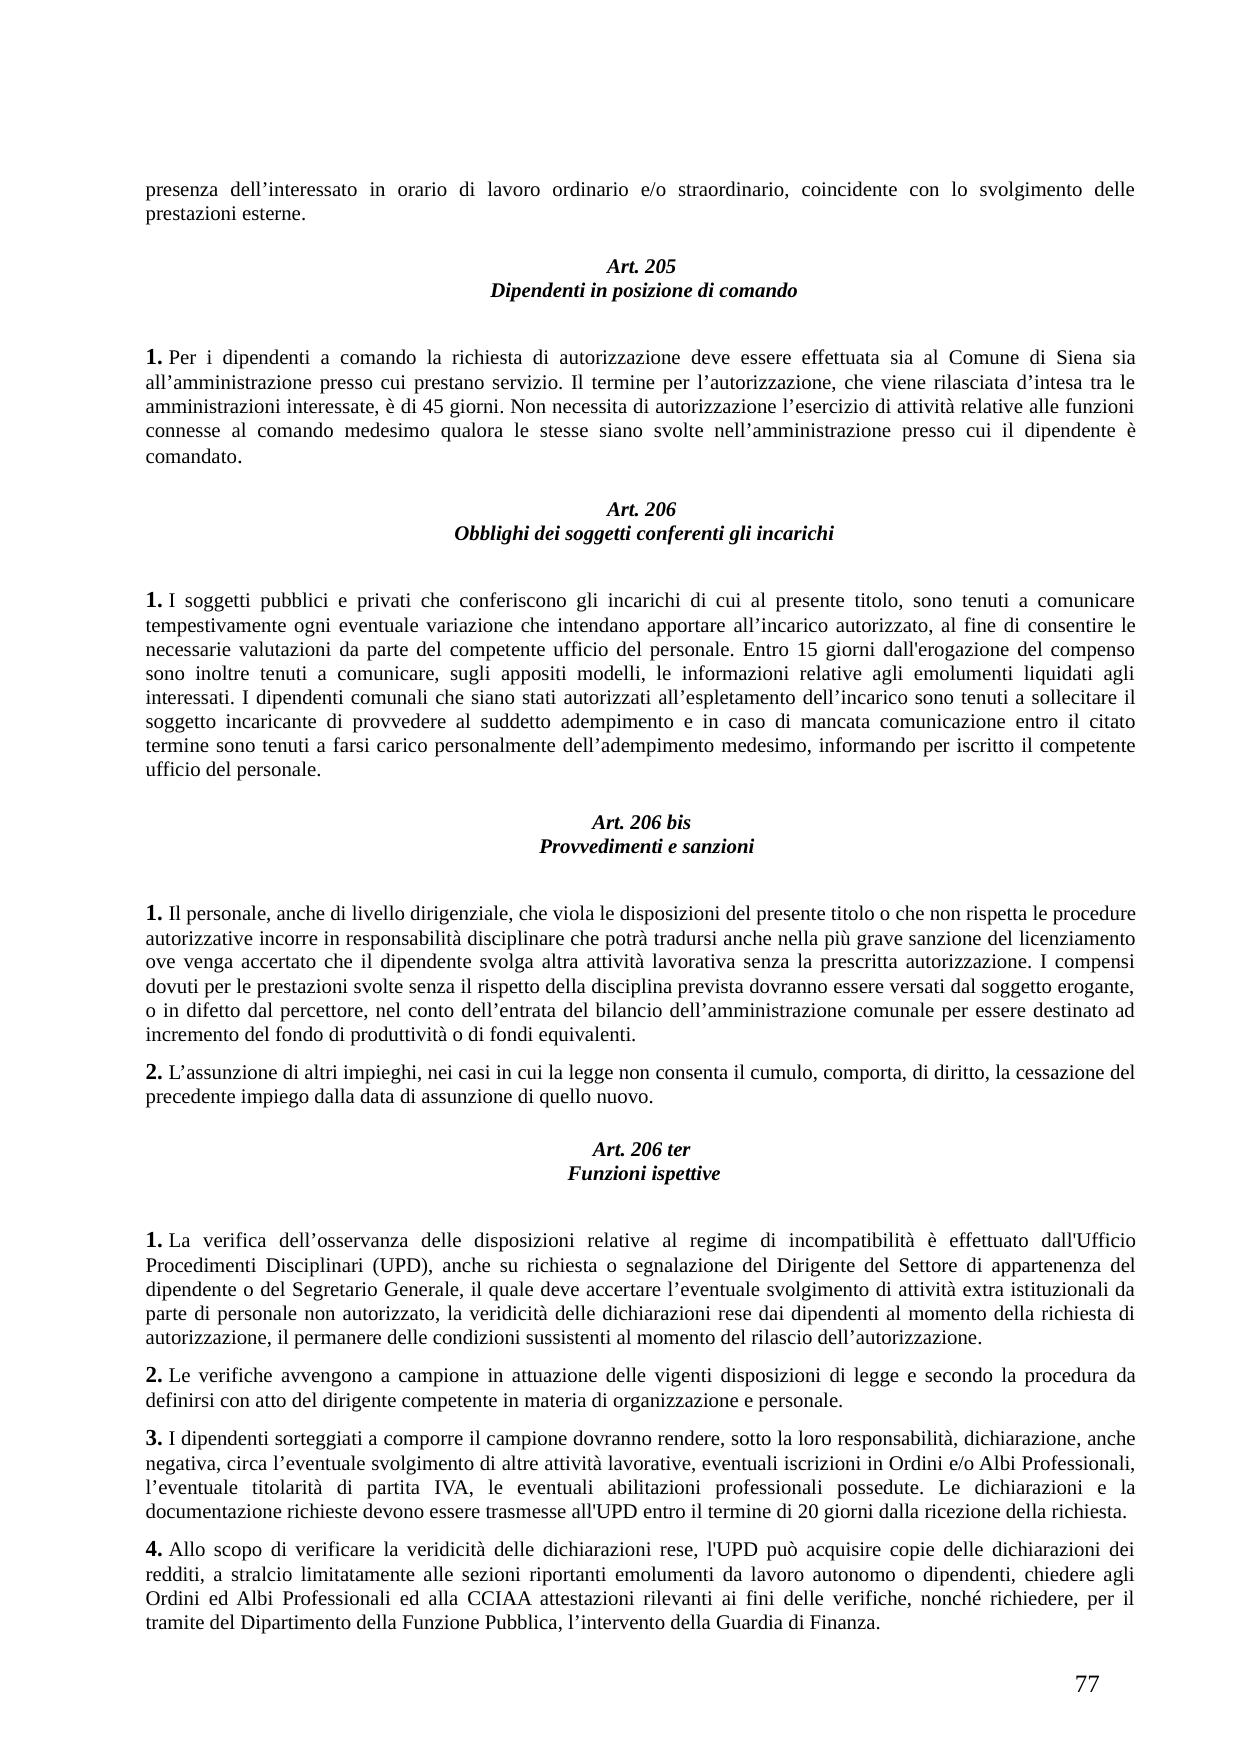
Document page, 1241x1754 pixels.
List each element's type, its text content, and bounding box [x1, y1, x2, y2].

list Il personale, anche di livello dirigenziale, che viola le disposizioni del presente titolo o che non rispetta le procedure autorizzative incorre in responsabilità disciplinare che potrà tradursi anche nella più grave sanzione del licenziamento ove venga accertato che il dipendente svolga altra attività lavorativa senza la prescritta autorizzazione. I compensi dovuti per le prestazioni svolte senza il rispetto della disciplina prevista dovranno essere versati dal soggetto erogante, o in difetto dal percettore, nel conto dell’entrata del bilancio dell’amministrazione comunale per essere destinato ad incremento del fondo di produttività o di fondi equivalenti. [145, 899, 1137, 1046]
text Obblighi dei soggetti conferenti gli incarichi [153, 521, 1137, 545]
text Dipendenti in posizione di comando [153, 278, 1137, 302]
list Le verifiche avvengono a campione in attuazione delle vigenti disposizioni di legge e secondo la procedura da definirsi con atto del dirigente competente in materia di organizzazione e personale. [145, 1362, 1137, 1412]
list I soggetti pubblici e privati che conferiscono gli incarichi di cui al presente titolo, sono tenuti a comunicare tempestivamente ogni eventuale variazione che intendano apportare all’incarico autorizzato, al fine di consentire le necessarie valutazioni da parte del competente ufficio del personale. Entro 15 giorni dall'erogazione del compenso sono inoltre tenuti a comunicare, sugli appositi modelli, le informazioni relative agli emolumenti liquidati agli interessati. I dipendenti comunali che siano stati autorizzati all’espletamento dell’incarico sono tenuti a sollecitare il soggetto incaricante di provvedere al suddetto adempimento e in caso di mancata comunicazione entro il citato termine sono tenuti a farsi carico personalmente dell’adempimento medesimo, informando per iscritto il competente ufficio del personale. [145, 586, 1137, 781]
text Art. 206 ter [153, 1137, 1137, 1161]
text Funzioni ispettive [153, 1161, 1137, 1185]
list L’assunzione di altri impieghi, nei casi in cui la legge non consenta il cumulo, comporta, di diritto, la cessazione del precedente impiego dalla data di assunzione di quello nuovo. [145, 1058, 1137, 1108]
text Art. 205 [153, 254, 1137, 278]
text Art. 206 [153, 497, 1137, 521]
list Per i dipendenti a comando la richiesta di autorizzazione deve essere effettuata sia al Comune di Siena sia all’amministrazione presso cui prestano servizio. Il termine per l’autorizzazione, che viene rilasciata d’intesa tra le amministrazioni interessate, è di 45 giorni. Non necessita di autorizzazione l’esercizio di attività relative alle funzioni connesse al comando medesimo qualora le stesse siano svolte nell’amministrazione presso cui il dipendente è comandato. [145, 343, 1137, 468]
list presenza dell’interessato in orario di lavoro ordinario e/o straordinario, coincidente con lo svolgimento delle prestazioni esterne. [145, 177, 1137, 225]
text Provvedimenti e sanzioni [153, 834, 1137, 858]
text Art. 206 bis [153, 810, 1137, 834]
list La verifica dell’osservanza delle disposizioni relative al regime di incompatibilità è effettuato dall'Ufficio Procedimenti Disciplinari (UPD), anche su richiesta o segnalazione del Dirigente del Settore di appartenenza del dipendente o del Segretario Generale, il quale deve accertare l’eventuale svolgimento di attività extra istituzionali da parte di personale non autorizzato, la veridicità delle dichiarazioni rese dai dipendenti al momento della richiesta di autorizzazione, il permanere delle condizioni sussistenti al momento del rilascio dell’autorizzazione. [145, 1227, 1137, 1349]
list I dipendenti sorteggiati a comporre il campione dovranno rendere, sotto la loro responsabilità, dichiarazione, anche negativa, circa l’eventuale svolgimento di altre attività lavorative, eventuali iscrizioni in Ordini e/o Albi Professionali, l’eventuale titolarità di partita IVA, le eventuali abilitazioni professionali possedute. Le dichiarazioni e la documentazione richieste devono essere trasmesse all'UPD entro il termine di 20 giorni dalla ricezione della richiesta. [145, 1424, 1137, 1523]
list Allo scopo di verificare la veridicità delle dichiarazioni rese, l'UPD può acquisire copie delle dichiarazioni dei redditi, a stralcio limitatamente alle sezioni riportanti emolumenti da lavoro autonomo o dipendenti, chiedere agli Ordini ed Albi Professionali ed alla CCIAA attestazioni rilevanti ai fini delle verifiche, nonché richiedere, per il tramite del Dipartimento della Funzione Pubblica, l’intervento della Guardia di Finanza. [145, 1535, 1137, 1634]
